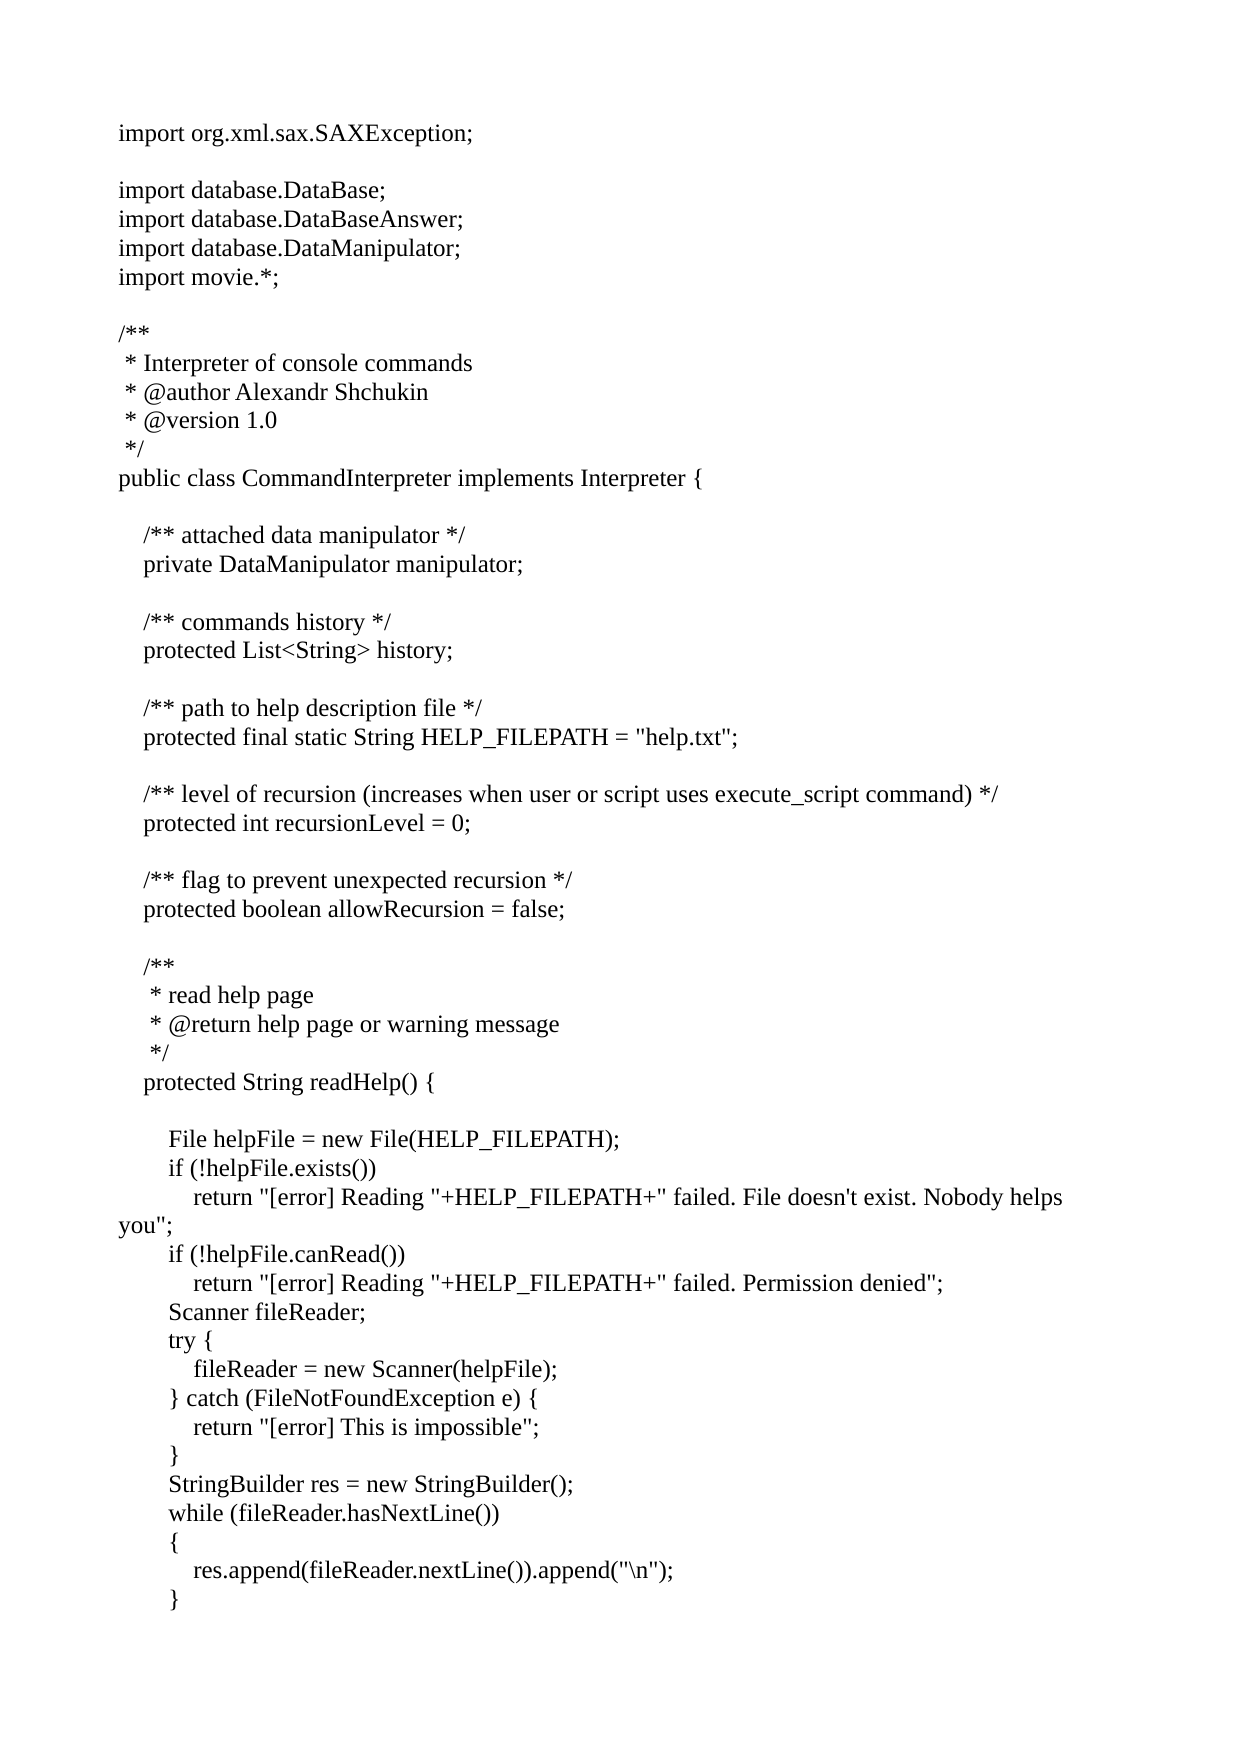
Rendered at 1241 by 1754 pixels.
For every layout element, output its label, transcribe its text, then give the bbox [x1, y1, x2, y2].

text } catch (FileNotFoundException e) { [118, 1383, 1122, 1412]
text * @author Alexandr Shchukin [118, 377, 1122, 406]
text return "[error] This is impossible"; [118, 1412, 1122, 1441]
text import database.DataManipulator; [118, 233, 1122, 262]
text import movie.*; [118, 262, 1122, 291]
text } [118, 1584, 1122, 1613]
text Scanner fileReader; [118, 1297, 1122, 1326]
text /** level of recursion (increases when user or script uses execute_script command) */ [118, 779, 1122, 808]
text { [118, 1527, 1122, 1556]
text res.append(fileReader.nextLine()).append("\n"); [118, 1556, 1122, 1584]
text fileReader = new Scanner(helpFile); [118, 1354, 1122, 1383]
text return "[error] Reading "+HELP_FILEPATH+" failed. File doesn't exist. Nobody helps you"; [118, 1182, 1122, 1239]
text protected int recursionLevel = 0; [118, 808, 1122, 837]
text StringBuilder res = new StringBuilder(); [118, 1469, 1122, 1498]
text if (!helpFile.exists()) [118, 1153, 1122, 1182]
text protected final static String HELP_FILEPATH = "help.txt"; [118, 722, 1122, 751]
text /** [118, 952, 1122, 981]
text if (!helpFile.canRead()) [118, 1239, 1122, 1268]
text File helpFile = new File(HELP_FILEPATH); [118, 1124, 1122, 1153]
text */ [118, 1038, 1122, 1067]
text * Interpreter of console commands [118, 348, 1122, 377]
text protected List<String> history; [118, 636, 1122, 664]
text } [118, 1441, 1122, 1469]
text while (fileReader.hasNextLine()) [118, 1498, 1122, 1527]
text private DataManipulator manipulator; [118, 549, 1122, 578]
text * @return help page or warning message [118, 1009, 1122, 1038]
text import database.DataBaseAnswer; [118, 204, 1122, 233]
text return "[error] Reading "+HELP_FILEPATH+" failed. Permission denied"; [118, 1268, 1122, 1297]
text /** [118, 319, 1122, 348]
text /** attached data manipulator */ [118, 521, 1122, 549]
text * read help page [118, 981, 1122, 1009]
text public class CommandInterpreter implements Interpreter { [118, 463, 1122, 492]
text * @version 1.0 [118, 406, 1122, 434]
text import org.xml.sax.SAXException; [118, 118, 1122, 147]
text import database.DataBase; [118, 176, 1122, 204]
text protected boolean allowRecursion = false; [118, 894, 1122, 923]
text protected String readHelp() { [118, 1067, 1122, 1096]
text */ [118, 434, 1122, 463]
text /** path to help description file */ [118, 693, 1122, 722]
text try { [118, 1326, 1122, 1354]
text /** flag to prevent unexpected recursion */ [118, 866, 1122, 894]
text /** commands history */ [118, 607, 1122, 636]
